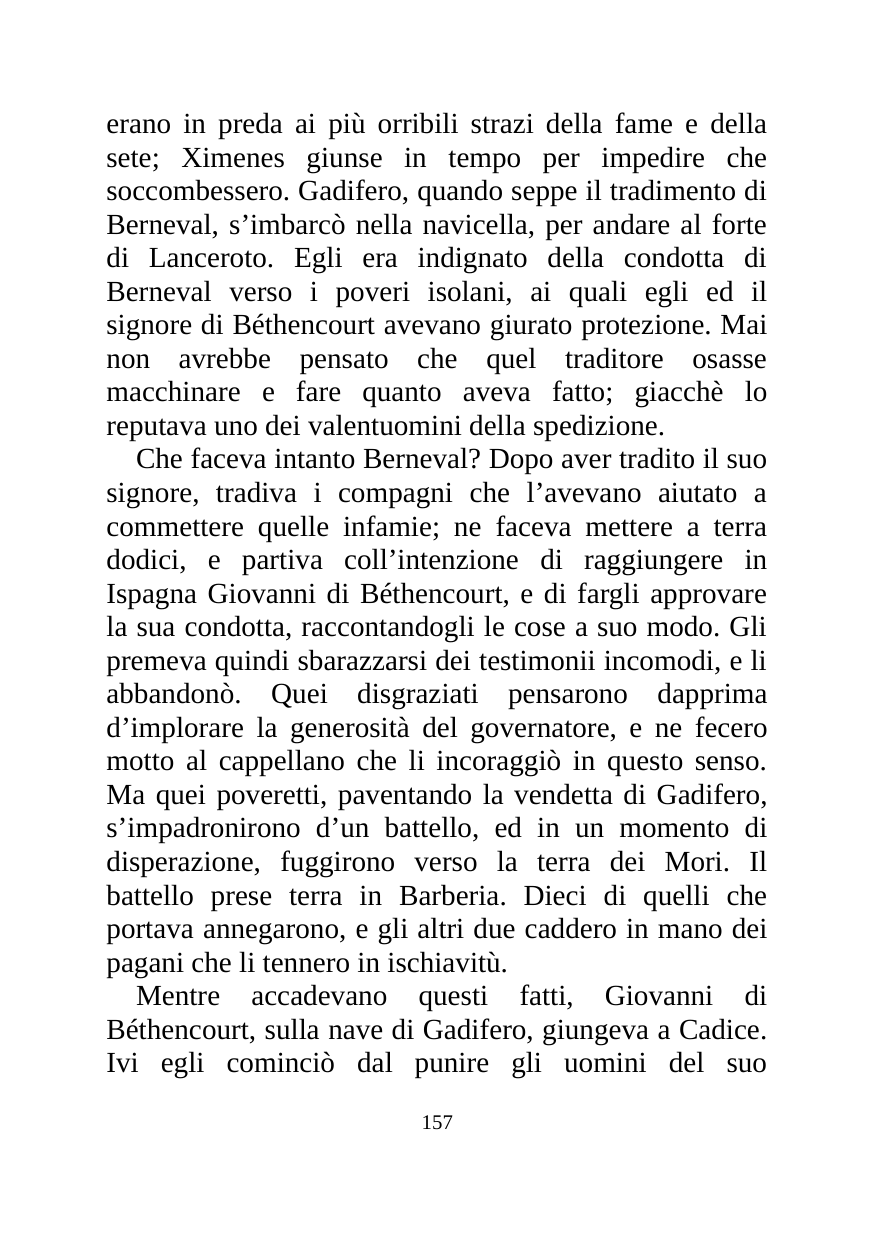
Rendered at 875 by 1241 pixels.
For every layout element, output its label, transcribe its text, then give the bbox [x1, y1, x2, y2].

text Che faceva intanto Berneval? Dopo aver tradito il suo signore, tradiva i compagni che l’avevano aiutato a commettere quelle infamie; ne faceva mettere a terra dodici, e partiva coll’intenzione di raggiungere in Ispagna Giovanni di Béthencourt, e di fargli approvare la sua condotta, raccontandogli le cose a suo modo. Gli premeva quindi sbarazzarsi dei testimonii incomodi, e li abbandonò. Quei disgraziati pensarono dapprima d’implorare la generosità del governatore, e ne fecero motto al cappellano che li incoraggiò in questo senso. Ma quei poveretti, paventando la vendetta di Gadifero, s’impadronirono d’un battello, ed in un momento di disperazione, fuggirono verso la terra dei Mori. Il battello prese terra in Barberia. Dieci di quelli che portava annegarono, e gli altri due caddero in mano dei pagani che li tennero in ischiavitù. [106, 442, 768, 978]
text erano in preda ai più orribili strazi della fame e della sete; Ximenes giunse in tempo per impedire che soccombessero. Gadifero, quando seppe il tradimento di Berneval, s’imbarcò nella navicella, per andare al forte di Lanceroto. Egli era indignato della condotta di Berneval verso i poveri isolani, ai quali egli ed il signore di Béthencourt avevano giurato protezione. Mai non avrebbe pensato che quel traditore osasse macchinare e fare quanto aveva fatto; giacchè lo reputava uno dei valentuomini della spedizione. [106, 106, 768, 442]
text Mentre accadevano questi fatti, Giovanni di Béthencourt, sulla nave di Gadifero, giungeva a Cadice. Ivi egli cominciò dal punire gli uomini del suo [106, 978, 768, 1079]
